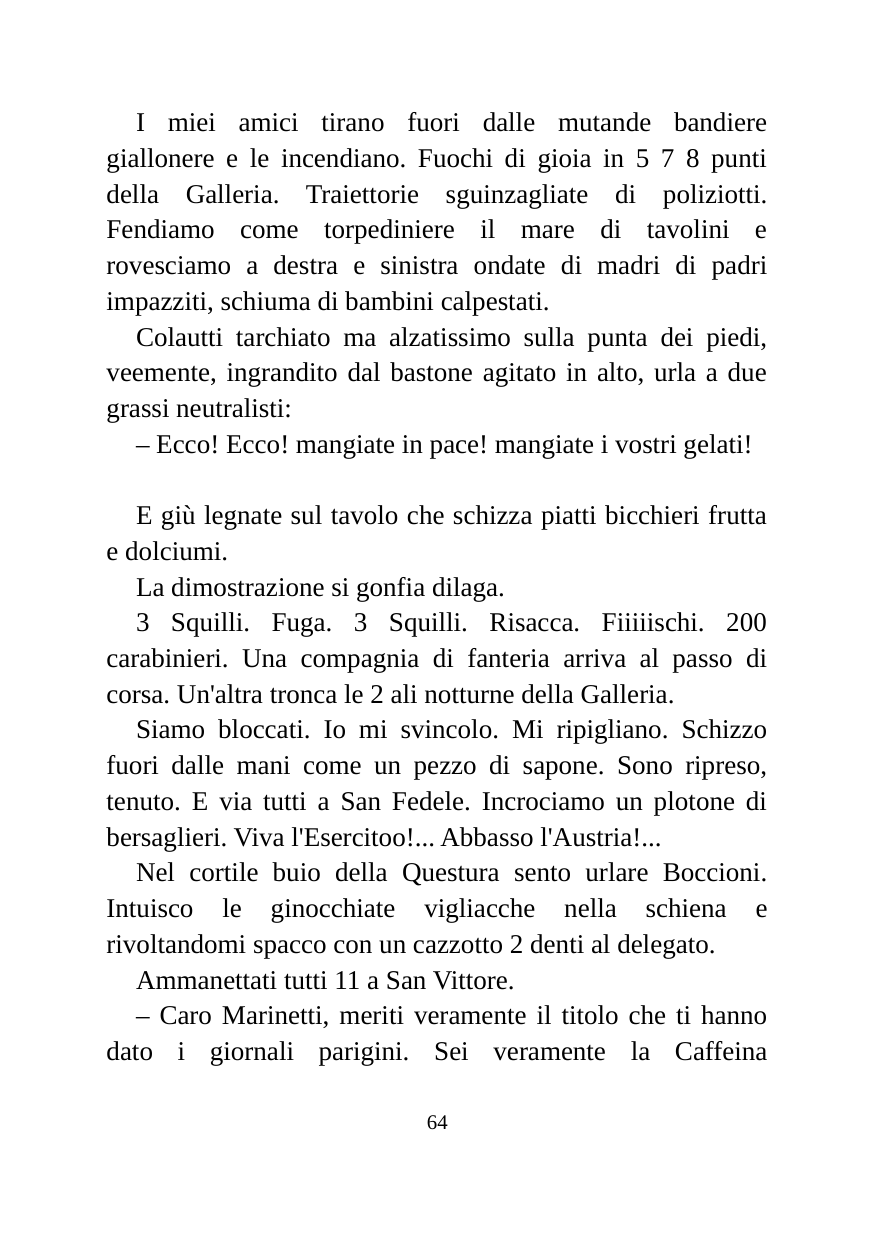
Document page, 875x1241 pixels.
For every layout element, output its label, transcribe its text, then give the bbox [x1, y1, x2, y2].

text Siamo bloccati. Io mi svincolo. Mi ripigliano. Schizzo fuori dalle mani come un pezzo di sapone. Sono ripreso, tenuto. E via tutti a San Fedele. Incrociamo un plotone di bersaglieri. Viva l'Esercitoo!... Abbasso l'Austria!... [106, 714, 768, 852]
text Colautti tarchiato ma alzatissimo sulla punta dei piedi, veemente, ingrandito dal bastone agitato in alto, urla a due grassi neutralisti: [106, 321, 768, 423]
text I miei amici tirano fuori dalle mutande bandiere giallonere e le incendiano. Fuochi di gioia in 5 7 8 punti della Galleria. Traiettorie sguinzagliate di poliziotti. Fendiamo come torpediniere il mare di tavolini e rovesciamo a destra e sinistra ondate di madri di padri impazziti, schiuma di bambini calpestati. [106, 106, 768, 316]
text La dimostrazione si gonfia dilaga. [106, 571, 768, 602]
text 3 Squilli. Fuga. 3 Squilli. Risacca. Fiiiiischi. 200 carabinieri. Una compagnia di fanteria arriva al passo di corsa. Un'altra tronca le 2 ali notturne della Galleria. [106, 606, 768, 709]
text Nel cortile buio della Questura sento urlare Boccioni. Intuisco le ginocchiate vigliacche nella schiena e rivoltandomi spacco con un cazzotto 2 denti al delegato. [106, 857, 768, 959]
text – Caro Marinetti, meriti veramente il titolo che ti hanno dato i giornali parigini. Sei veramente la Caffeina [106, 999, 768, 1066]
text – Ecco! Ecco! mangiate in pace! mangiate i vostri gelati! [106, 428, 768, 459]
text E giù legnate sul tavolo che schizza piatti bicchieri frutta e dolciumi. [106, 499, 768, 566]
text Ammanettati tutti 11 a San Vittore. [106, 964, 768, 995]
